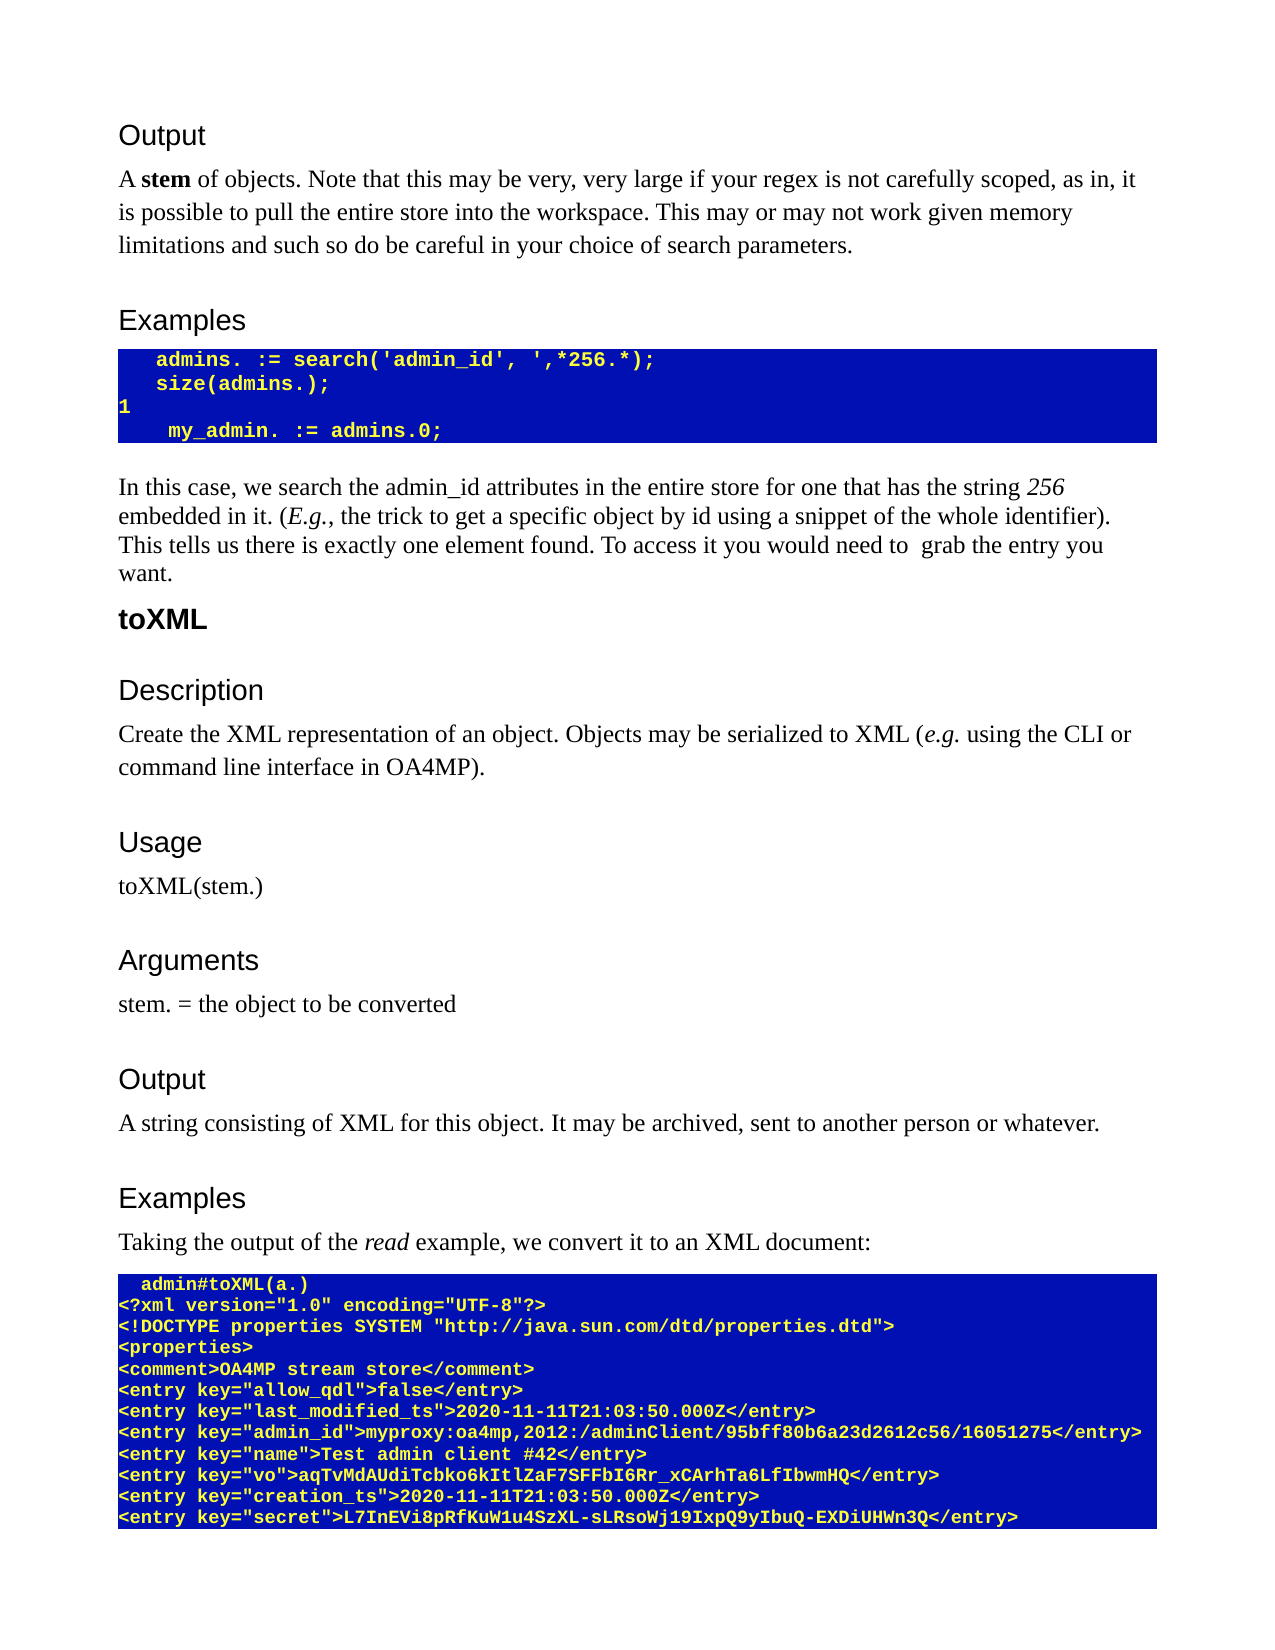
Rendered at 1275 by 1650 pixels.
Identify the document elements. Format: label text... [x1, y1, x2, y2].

subtitle Examples [118, 1181, 1157, 1214]
text Create the XML representation of an object. Objects may be serialized to XML (e.g. using the CLI or command line interface in OA4MP). [118, 719, 1157, 781]
text <!DOCTYPE properties SYSTEM "http://java.sun.com/dtd/properties.dtd"> [118, 1317, 1157, 1338]
text <properties> [118, 1338, 1157, 1359]
text 1 [118, 396, 1157, 420]
subtitle toXML [118, 602, 1157, 636]
text admin#toXML(a.) [118, 1274, 1157, 1296]
text In this case, we search the admin_id attributes in the entire store for one that has the string 256 embedded in it. (E.g., the trick to get a specific object by id using a snippet of the whole identifier). [118, 472, 1157, 530]
text <entry key="allow_qdl">false</entry> [118, 1381, 1157, 1402]
text <entry key="secret">L7InEVi8pRfKuW1u4SzXL-sLRsoWj19IxpQ9yIbuQ-EXDiUHWn3Q</entry> [118, 1508, 1157, 1529]
text my_admin. := admins.0; [118, 420, 1157, 443]
text A stem of objects. Note that this may be very, very large if your regex is not carefully scoped, as in, it is possible to pull the entire store into the workspace. This may or may not work given memory limitations and such so do be careful in your choice of search parameters. [118, 164, 1157, 259]
text toXML(stem.) [118, 871, 1157, 899]
text stem. = the object to be converted [118, 989, 1157, 1018]
subtitle Arguments [118, 943, 1157, 977]
subtitle Examples [118, 303, 1157, 336]
text admins. := search('admin_id', ',*256.*); [118, 349, 1157, 372]
text Taking the output of the read example, we convert it to an XML document: [118, 1227, 1157, 1255]
text A string consisting of XML for this object. It may be archived, sent to another person or whatever. [118, 1108, 1157, 1137]
text <entry key="name">Test admin client #42</entry> [118, 1444, 1157, 1466]
text This tells us there is exactly one element found. To access it you would need to grab the entry you want. [118, 530, 1157, 587]
text <entry key="admin_id">myproxy:oa4mp,2012:/adminClient/95bff80b6a23d2612c56/16051275</entry> [118, 1423, 1157, 1444]
text <?xml version="1.0" encoding="UTF-8"?> [118, 1296, 1157, 1317]
subtitle Usage [118, 825, 1157, 858]
text <entry key="creation_ts">2020-11-11T21:03:50.000Z</entry> [118, 1487, 1157, 1508]
subtitle Output [118, 118, 1157, 152]
text <entry key="vo">aqTvMdAUdiTcbko6kItlZaF7SFFbI6Rr_xCArhTa6LfIbwmHQ</entry> [118, 1466, 1157, 1487]
text size(admins.); [118, 372, 1157, 396]
subtitle Description [118, 673, 1157, 707]
text <entry key="last_modified_ts">2020-11-11T21:03:50.000Z</entry> [118, 1402, 1157, 1423]
text <comment>OA4MP stream store</comment> [118, 1359, 1157, 1381]
subtitle Output [118, 1062, 1157, 1096]
